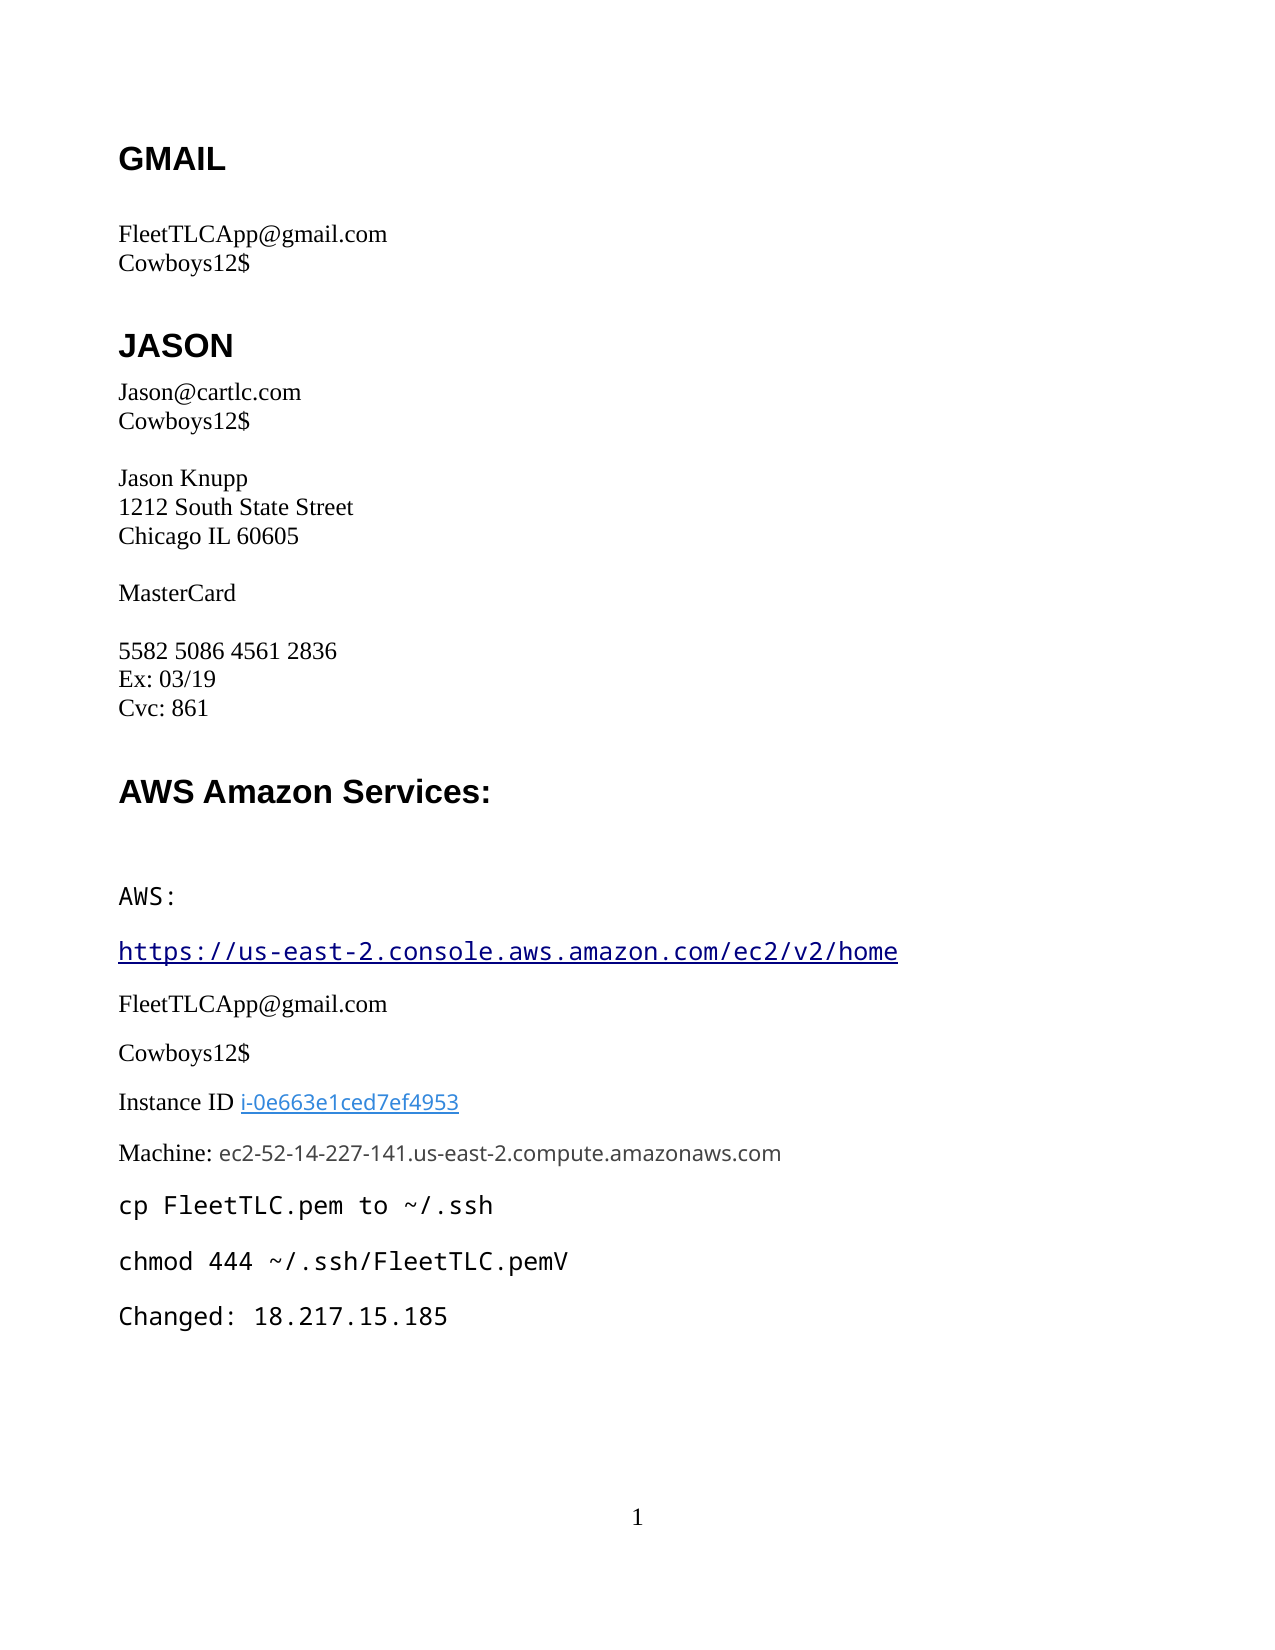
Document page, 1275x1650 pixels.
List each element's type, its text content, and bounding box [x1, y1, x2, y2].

text Jason@cartlc.com [118, 377, 1157, 406]
text cp FleetTLC.pem to ~/.ssh [118, 1188, 1157, 1222]
text https://us-east-2.console.aws.amazon.com/ec2/v2/home [118, 934, 1157, 968]
text FleetTLCApp@gmail.com [118, 989, 1157, 1018]
text MasterCard [118, 578, 1157, 607]
text Chicago IL 60605 [118, 521, 1157, 549]
text Cvc: 861 [118, 693, 1157, 722]
text FleetTLCApp@gmail.com [118, 219, 1157, 248]
text Jason Knupp [118, 463, 1157, 492]
text AWS: [118, 878, 1157, 912]
text Changed: 18.217.15.185 [118, 1299, 1157, 1333]
text Cowboys12$ [118, 406, 1157, 434]
text Instance ID i-0e663e1ced7ef4953 [118, 1087, 1157, 1117]
text Ex: 03/19 [118, 664, 1157, 693]
subtitle GMAIL [118, 139, 1157, 178]
text Machine: ec2-52-14-227-141.us-east-2.compute.amazonaws.com [118, 1137, 1157, 1167]
text chmod 444 ~/.ssh/FleetTLC.pemV [118, 1243, 1157, 1277]
text Cowboys12$ [118, 1038, 1157, 1067]
subtitle AWS Amazon Services: [118, 772, 1157, 810]
subtitle JASON [118, 326, 1157, 364]
text Cowboys12$ [118, 248, 1157, 276]
text 5582 5086 4561 2836 [118, 636, 1157, 664]
text 1212 South State Street [118, 492, 1157, 521]
